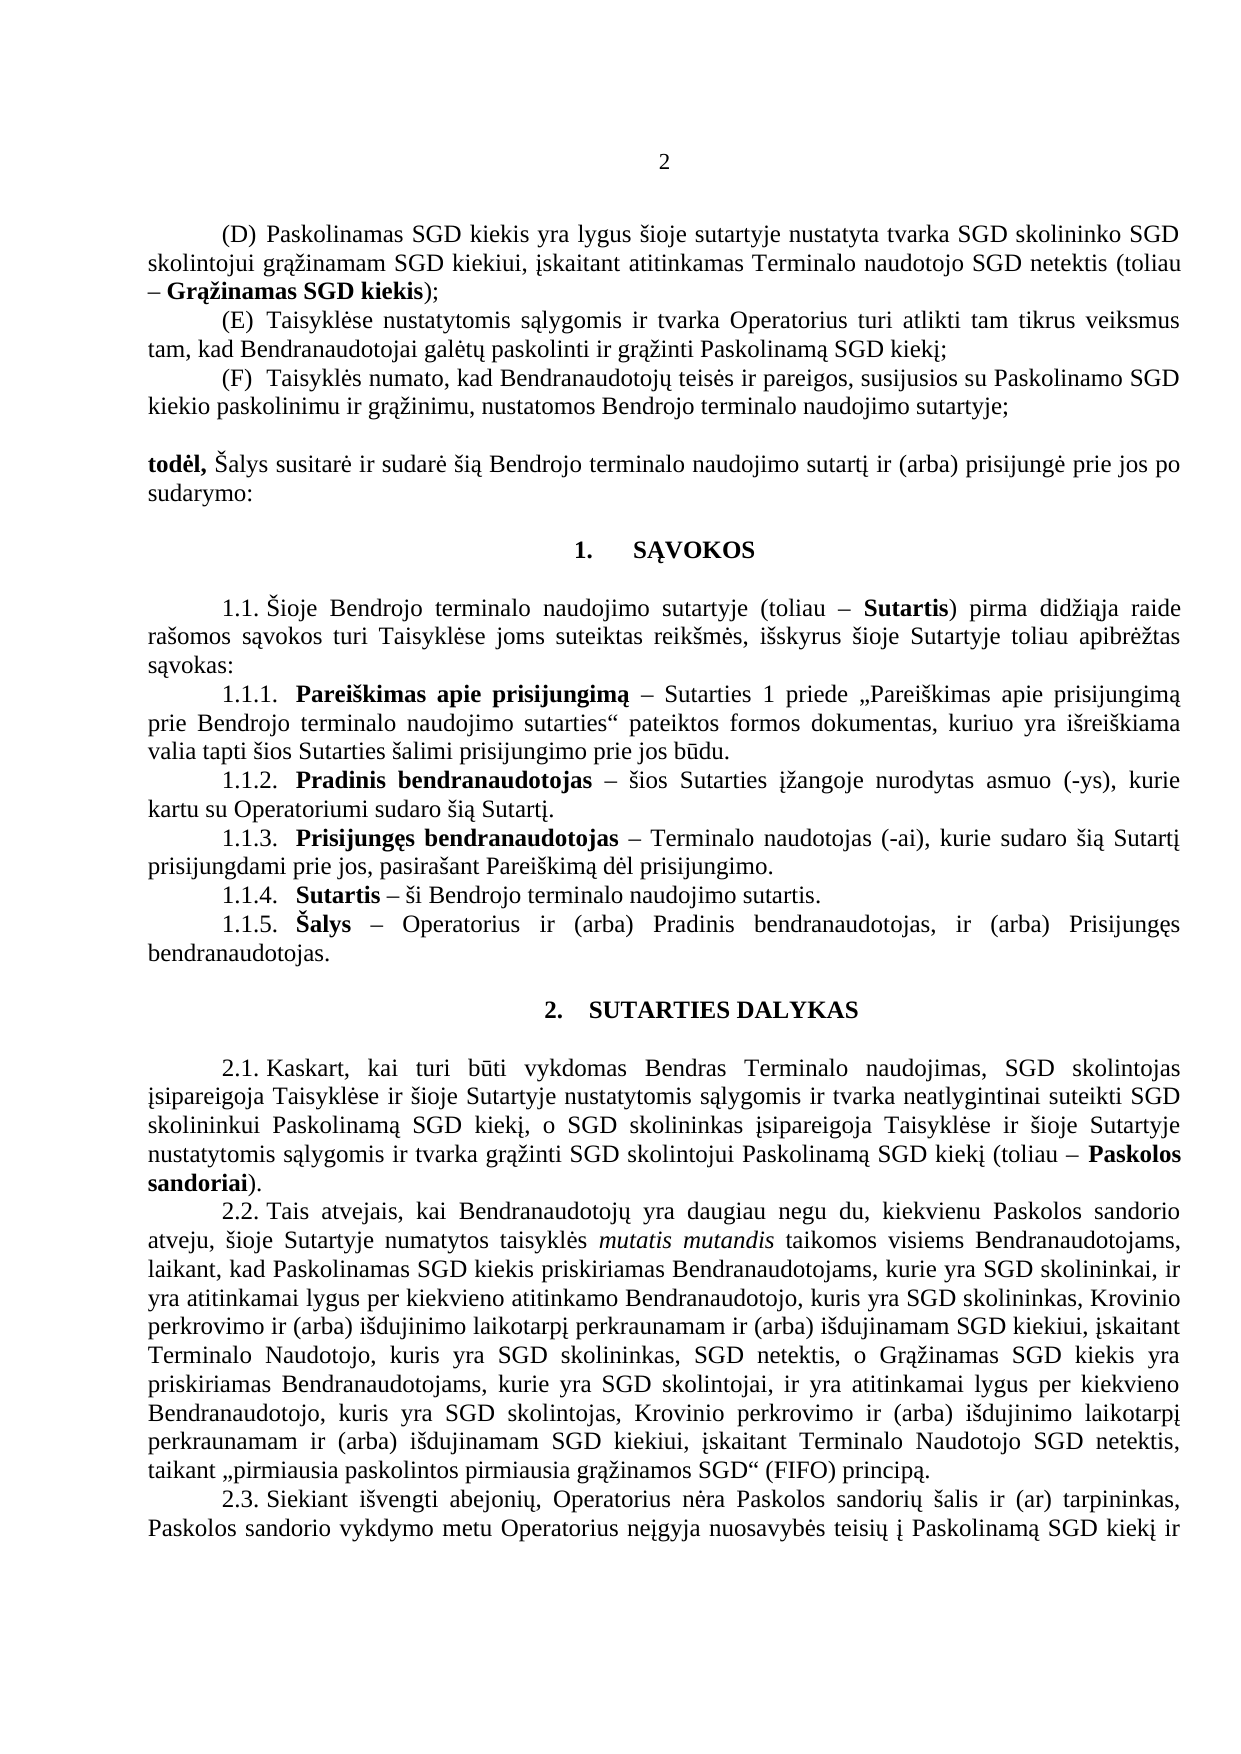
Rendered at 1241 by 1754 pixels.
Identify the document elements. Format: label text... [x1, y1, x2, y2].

text 2.2. Tais atvejais, kai Bendranaudotojų yra daugiau negu du, kiekvienu Paskolos sandorio atveju, šioje Sutartyje numatytos taisyklės mutatis mutandis taikomos visiems Bendranaudotojams, laikant, kad Paskolinamas SGD kiekis priskiriamas Bendranaudotojams, kurie yra SGD skolininkai, ir yra atitinkamai lygus per kiekvieno atitinkamo Bendranaudotojo, kuris yra SGD skolininkas, Krovinio perkrovimo ir (arba) išdujinimo laikotarpį perkraunamam ir (arba) išdujinamam SGD kiekiui, įskaitant Terminalo Naudotojo, kuris yra SGD skolininkas, SGD netektis, o Grąžinamas SGD kiekis yra priskiriamas Bendranaudotojams, kurie yra SGD skolintojai, ir yra atitinkamai lygus per kiekvieno Bendranaudotojo, kuris yra SGD skolintojas, Krovinio perkrovimo ir (arba) išdujinimo laikotarpį perkraunamam ir (arba) išdujinamam SGD kiekiui, įskaitant Terminalo Naudotojo SGD netektis, taikant „pirmiausia paskolintos pirmiausia grąžinamos SGD“ (FIFO) principą. [148, 1196, 1181, 1484]
text 1. SĄVOKOS [148, 535, 1181, 564]
text 2.1. Kaskart, kai turi būti vykdomas Bendras Terminalo naudojimas, SGD skolintojas įsipareigoja Taisyklėse ir šioje Sutartyje nustatytomis sąlygomis ir tvarka neatlygintinai suteikti SGD skolininkui Paskolinamą SGD kiekį, o SGD skolininkas įsipareigoja Taisyklėse ir šioje Sutartyje nustatytomis sąlygomis ir tvarka grąžinti SGD skolintojui Paskolinamą SGD kiekį (toliau – Paskolos sandoriai). [148, 1053, 1181, 1196]
text 1.1.4. Sutartis – ši Bendrojo terminalo naudojimo sutartis. [148, 880, 1181, 909]
text 1.1.2. Pradinis bendranaudotojas – šios Sutarties įžangoje nurodytas asmuo (-ys), kurie kartu su Operatoriumi sudaro šią Sutartį. [148, 765, 1181, 823]
text 2. SUTARTIES DALYKAS [148, 995, 1181, 1024]
text 2.3. Siekiant išvengti abejonių, Operatorius nėra Paskolos sandorių šalis ir (ar) tarpininkas, Paskolos sandorio vykdymo metu Operatorius neįgyja nuosavybės teisių į Paskolinamą SGD kiekį ir [148, 1484, 1181, 1541]
text 1.1.5. Šalys – Operatorius ir (arba) Pradinis bendranaudotojas, ir (arba) Prisijungęs bendranaudotojas. [148, 909, 1181, 966]
text (D) Paskolinamas SGD kiekis yra lygus šioje sutartyje nustatyta tvarka SGD skolininko SGD skolintojui grąžinamam SGD kiekiui, įskaitant atitinkamas Terminalo naudotojo SGD netektis (toliau – Grąžinamas SGD kiekis); [148, 219, 1181, 305]
text 1.1.1. Pareiškimas apie prisijungimą – Sutarties 1 priede „Pareiškimas apie prisijungimą prie Bendrojo terminalo naudojimo sutarties“ pateiktos formos dokumentas, kuriuo yra išreiškiama valia tapti šios Sutarties šalimi prisijungimo prie jos būdu. [148, 679, 1181, 765]
text 1.1. Šioje Bendrojo terminalo naudojimo sutartyje (toliau – Sutartis) pirma didžiąja raide rašomos sąvokos turi Taisyklėse joms suteiktas reikšmės, išskyrus šioje Sutartyje toliau apibrėžtas sąvokas: [148, 593, 1181, 679]
text 1.1.3. Prisijungęs bendranaudotojas – Terminalo naudotojas (-ai), kurie sudaro šią Sutartį prisijungdami prie jos, pasirašant Pareiškimą dėl prisijungimo. [148, 823, 1181, 880]
text (E) Taisyklėse nustatytomis sąlygomis ir tvarka Operatorius turi atlikti tam tikrus veiksmus tam, kad Bendranaudotojai galėtų paskolinti ir grąžinti Paskolinamą SGD kiekį; [148, 305, 1181, 363]
text (F) Taisyklės numato, kad Bendranaudotojų teisės ir pareigos, susijusios su Paskolinamo SGD kiekio paskolinimu ir grąžinimu, nustatomos Bendrojo terminalo naudojimo sutartyje; [148, 363, 1181, 420]
text todėl, Šalys susitarė ir sudarė šią Bendrojo terminalo naudojimo sutartį ir (arba) prisijungė prie jos po sudarymo: [148, 449, 1181, 506]
